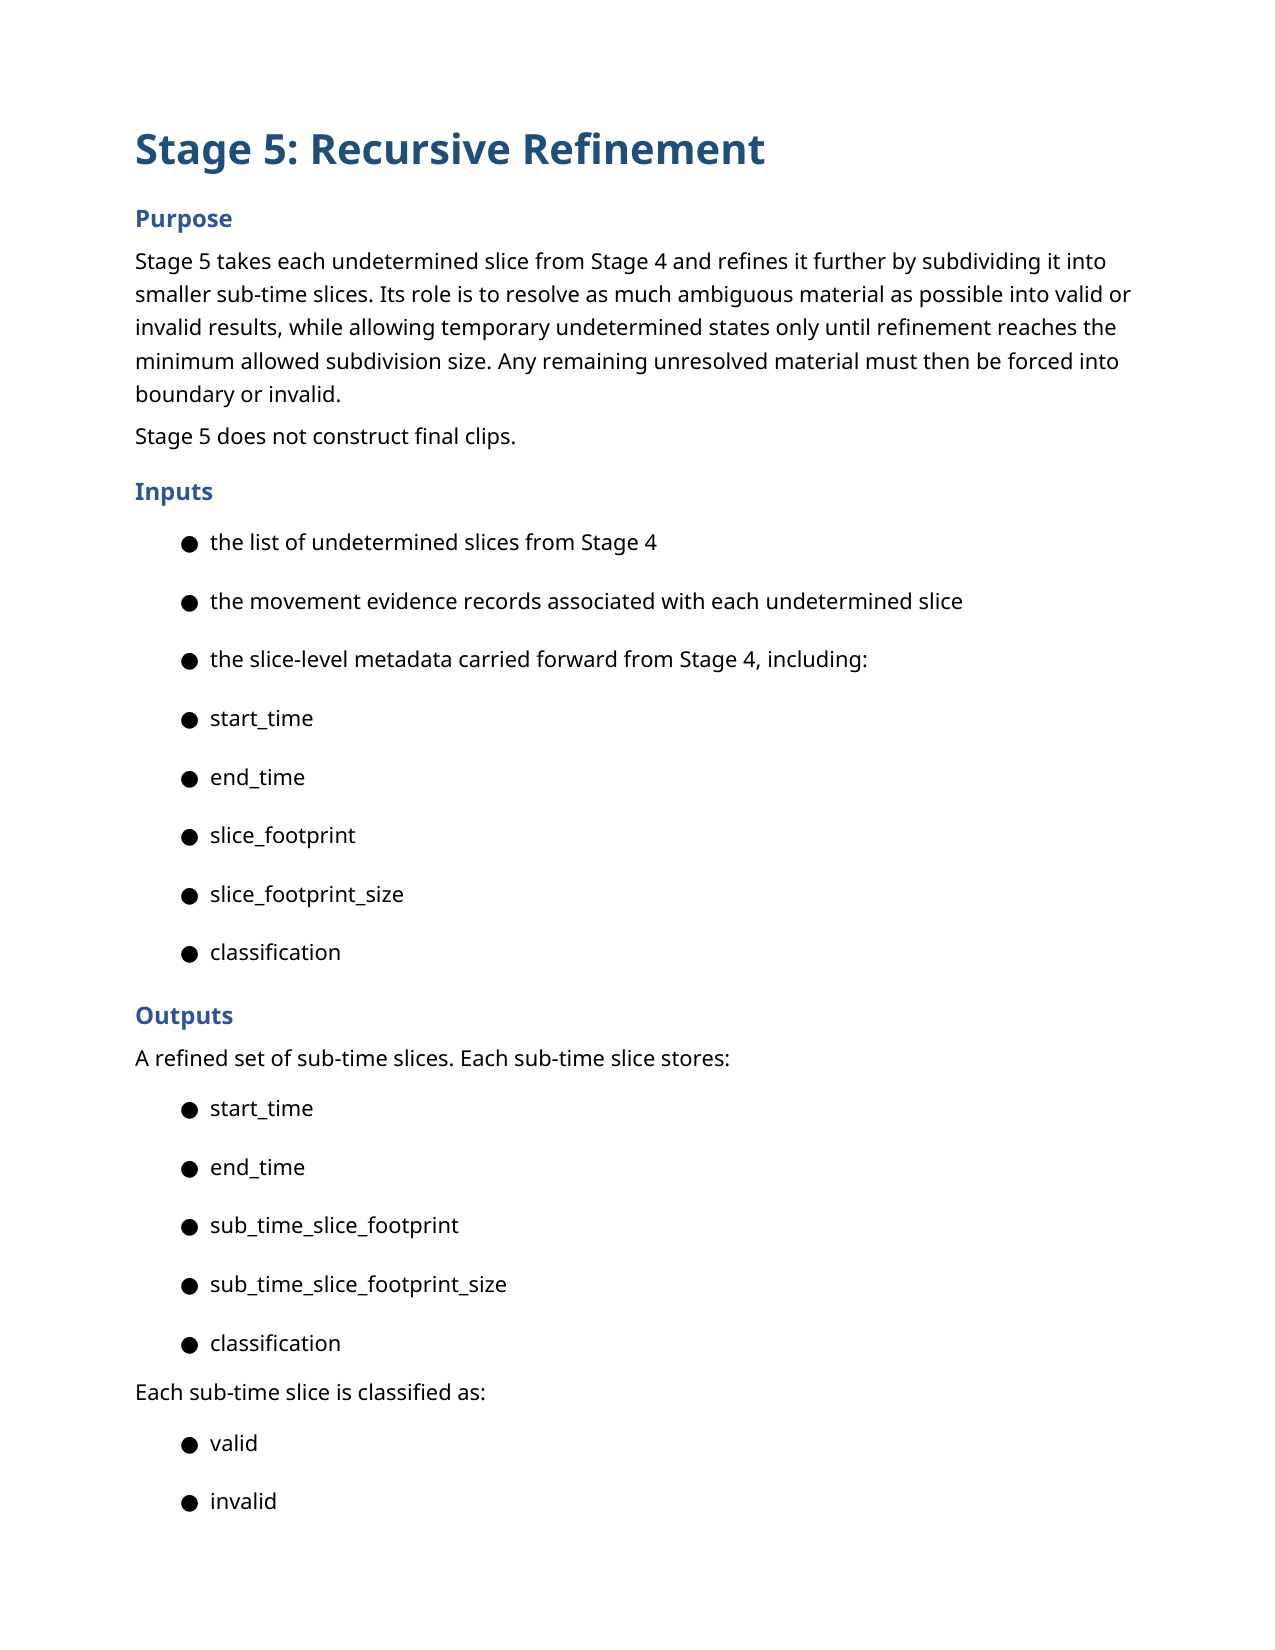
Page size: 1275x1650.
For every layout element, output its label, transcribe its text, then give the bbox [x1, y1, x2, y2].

subtitle Outputs [135, 999, 1140, 1032]
subtitle Purpose [135, 202, 1140, 235]
list slice_footprint [180, 811, 1140, 856]
text Stage 5 takes each undetermined slice from Stage 4 and refines it further by subdividing it into smaller sub-time slices. Its role is to resolve as much ambiguous material as possible into valid or invalid results, while allowing temporary undetermined states only until refinement reaches the minimum allowed subdivision size. Any remaining unresolved material must then be forced into boundary or invalid. [135, 246, 1140, 409]
list the list of undetermined slices from Stage 4 [180, 518, 1140, 563]
list sub_time_slice_footprint [180, 1201, 1140, 1246]
subtitle Inputs [135, 475, 1140, 507]
text Stage 5 does not construct final clips. [135, 421, 1140, 450]
list invalid [180, 1477, 1140, 1522]
text Each sub-time slice is classified as: [135, 1377, 1140, 1407]
list start_time [180, 694, 1140, 739]
list classification [180, 928, 1140, 973]
list start_time [180, 1084, 1140, 1129]
subtitle Stage 5: Recursive Refinement [135, 120, 1140, 177]
list sub_time_slice_footprint_size [180, 1260, 1140, 1305]
list end_time [180, 1143, 1140, 1188]
list the slice-level metadata carried forward from Stage 4, including: [180, 635, 1140, 680]
list end_time [180, 752, 1140, 797]
list classification [180, 1318, 1140, 1363]
list slice_footprint_size [180, 869, 1140, 914]
list the movement evidence records associated with each undetermined slice [180, 577, 1140, 622]
text A refined set of sub-time slices. Each sub-time slice stores: [135, 1043, 1140, 1072]
list valid [180, 1419, 1140, 1464]
